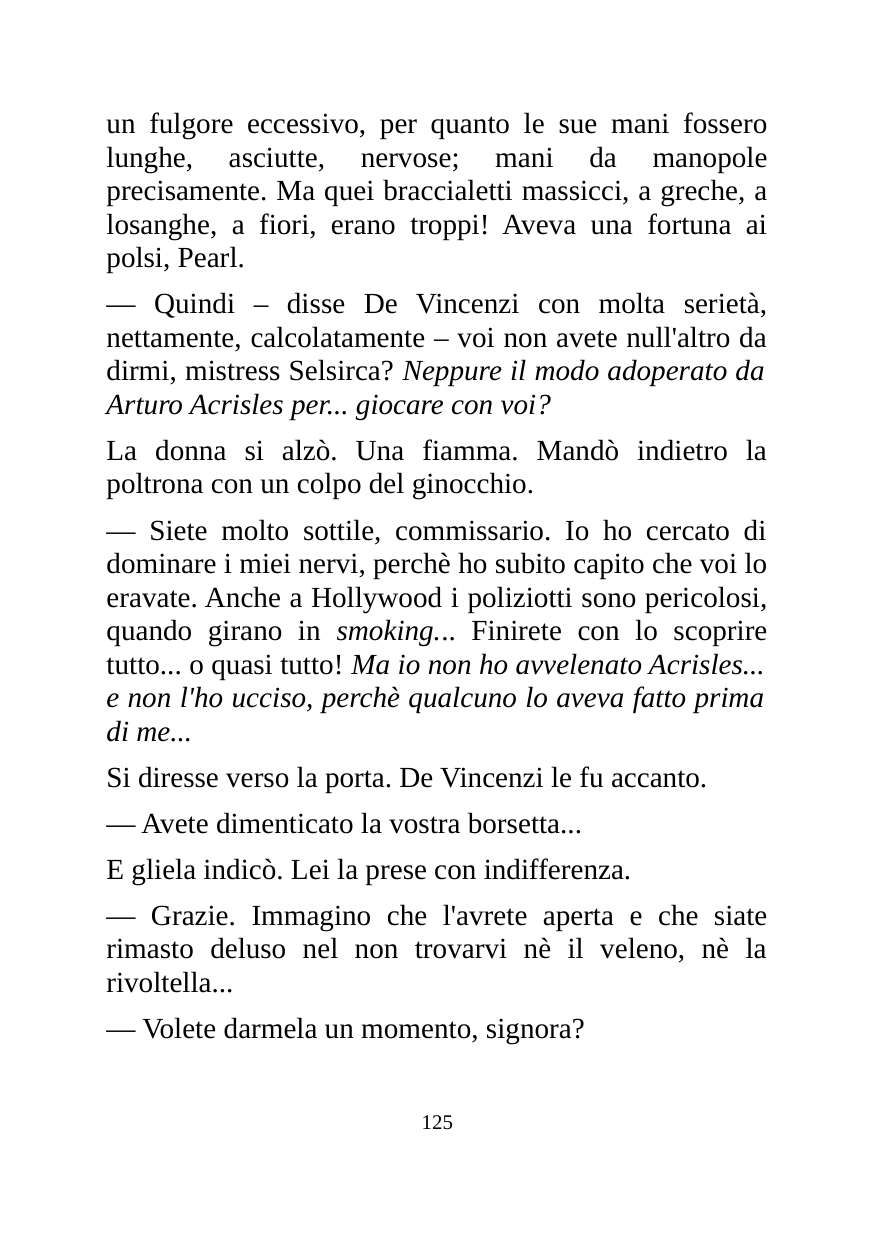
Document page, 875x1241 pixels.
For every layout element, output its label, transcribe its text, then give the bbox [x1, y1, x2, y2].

text — Avete dimenticato la vostra borsetta... [106, 806, 768, 839]
text La donna si alzò. Una fiamma. Mandò indietro la poltrona con un colpo del ginocchio. [106, 433, 768, 500]
text E gliela indicò. Lei la prese con indifferenza. [106, 852, 768, 886]
text — Volete darmela un momento, signora? [106, 1011, 768, 1045]
text — Grazie. Immagino che l'avrete aperta e che siate rimasto deluso nel non trovarvi nè il veleno, nè la rivoltella... [106, 898, 768, 999]
text Si diresse verso la porta. De Vincenzi le fu accanto. [106, 760, 768, 793]
text — Siete molto sottile, commissario. Io ho cercato di dominare i miei nervi, perchè ho subito capito che voi lo eravate. Anche a Hollywood i poliziotti sono pericolosi, quando girano in smoking... Finirete con lo scoprire tutto... o quasi tutto! Ma io non ho avvelenato Acrisles... e non l'ho ucciso, perchè qualcuno lo aveva fatto prima di me... [106, 513, 768, 747]
text un fulgore eccessivo, per quanto le sue mani fossero lunghe, asciutte, nervose; mani da manopole precisamente. Ma quei braccialetti massicci, a greche, a losanghe, a fiori, erano troppi! Aveva una fortuna ai polsi, Pearl. [106, 106, 768, 274]
text — Quindi – disse De Vincenzi con molta serietà, nettamente, calcolatamente – voi non avete null'altro da dirmi, mistress Selsirca? Neppure il modo adoperato da Arturo Acrisles per... giocare con voi? [106, 286, 768, 421]
